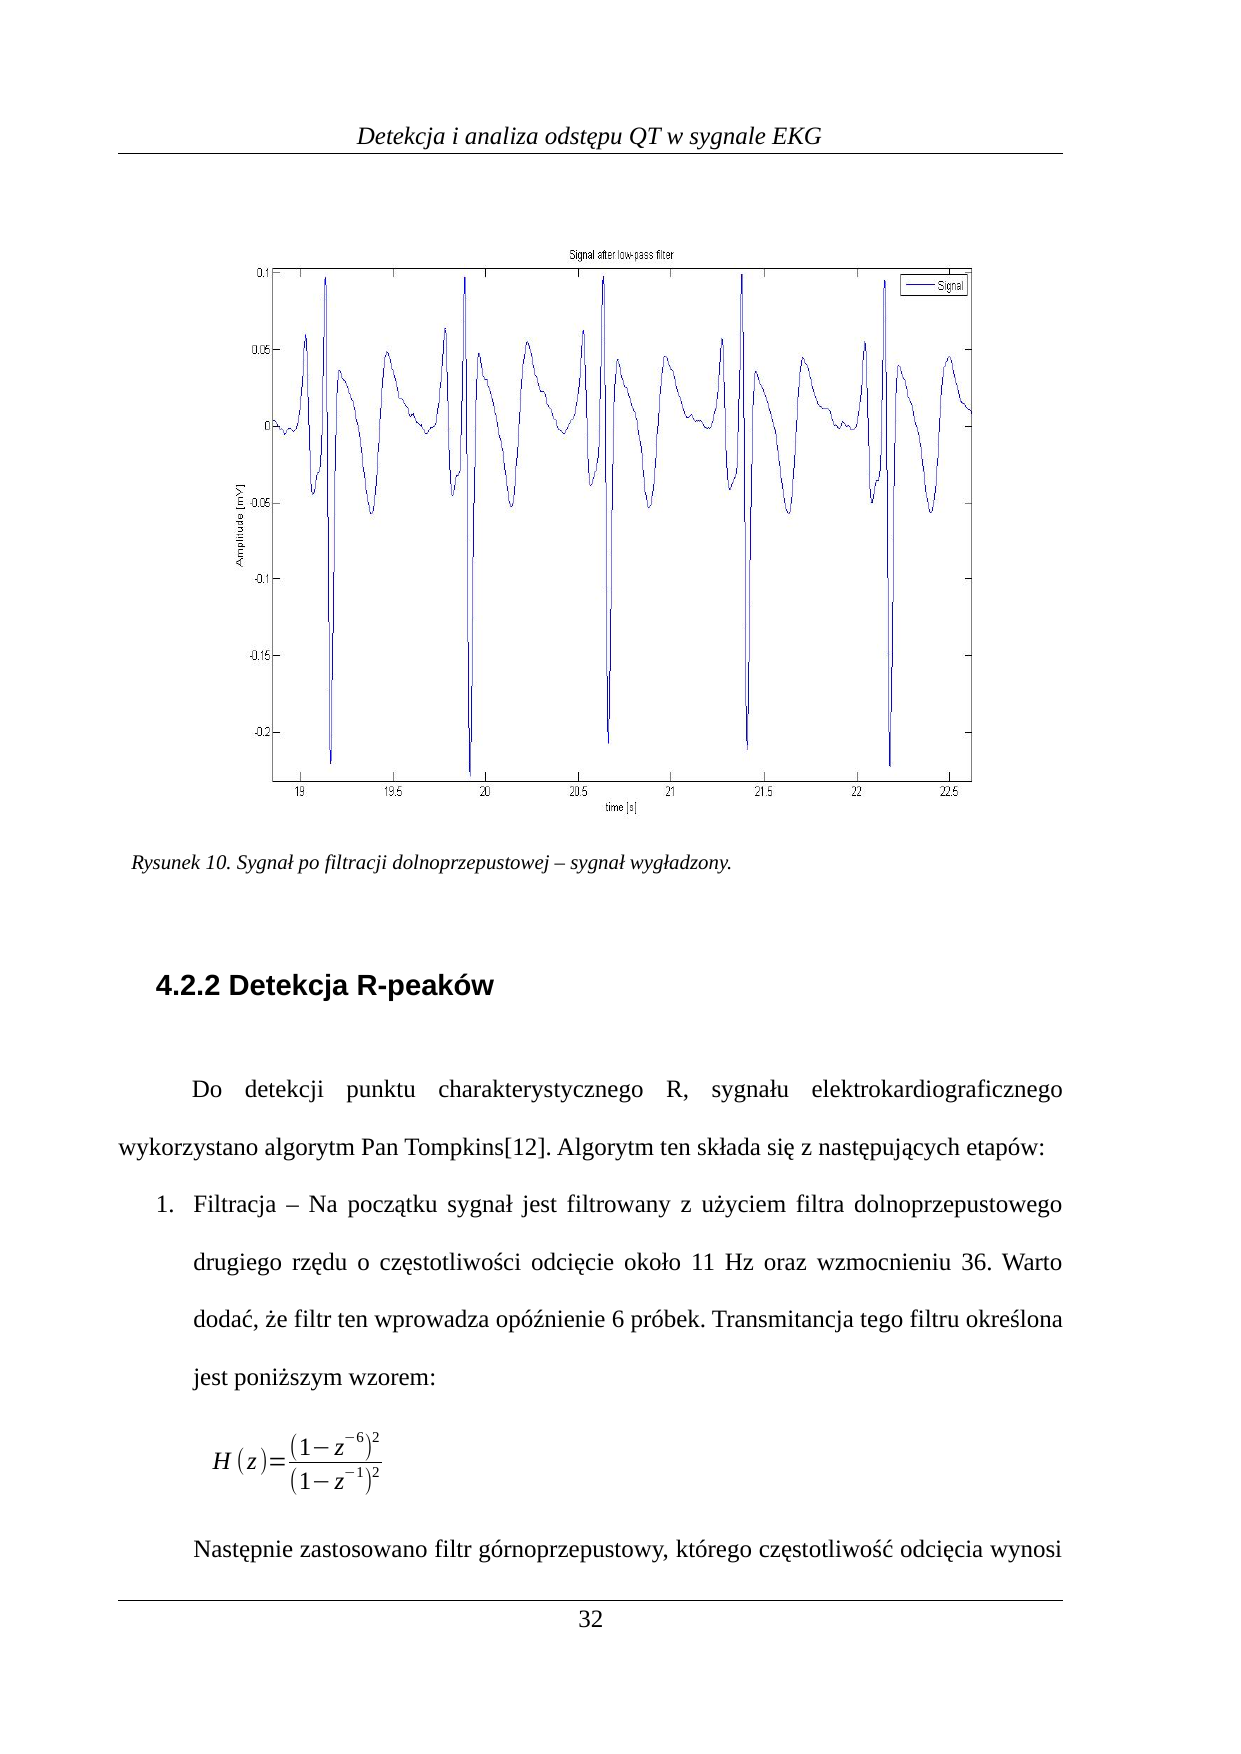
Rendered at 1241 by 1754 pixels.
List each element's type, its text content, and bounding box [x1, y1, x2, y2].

subtitle 4.2.2 Detekcja R-peaków [156, 968, 1063, 1002]
list Filtracja – Na początku sygnał jest filtrowany z użyciem filtra dolnoprzepustowego drugiego rzędu o częstotliwości odcięcie około 11 Hz oraz wzmocnieniu 36. Warto dodać, że filtr ten wprowadza opóźnienie 6 próbek. Transmitancja tego filtru określona jest poniższym wzorem: [156, 1175, 1063, 1391]
picture [155, 220, 1058, 850]
list Następnie zastosowano filtr górnoprzepustowy, którego częstotliwość odcięcia wynosi [156, 1511, 1063, 1563]
text Do detekcji punktu charakterystycznego R, sygnału elektrokardiograficznego wykorzystano algorytm Pan Tompkins[12]. Algorytm ten składa się z następujących etapów: [118, 1060, 1063, 1161]
text Rysunek 10. Sygnał po filtracji dolnoprzepustowej – sygnał wygładzony. [131, 850, 1033, 874]
